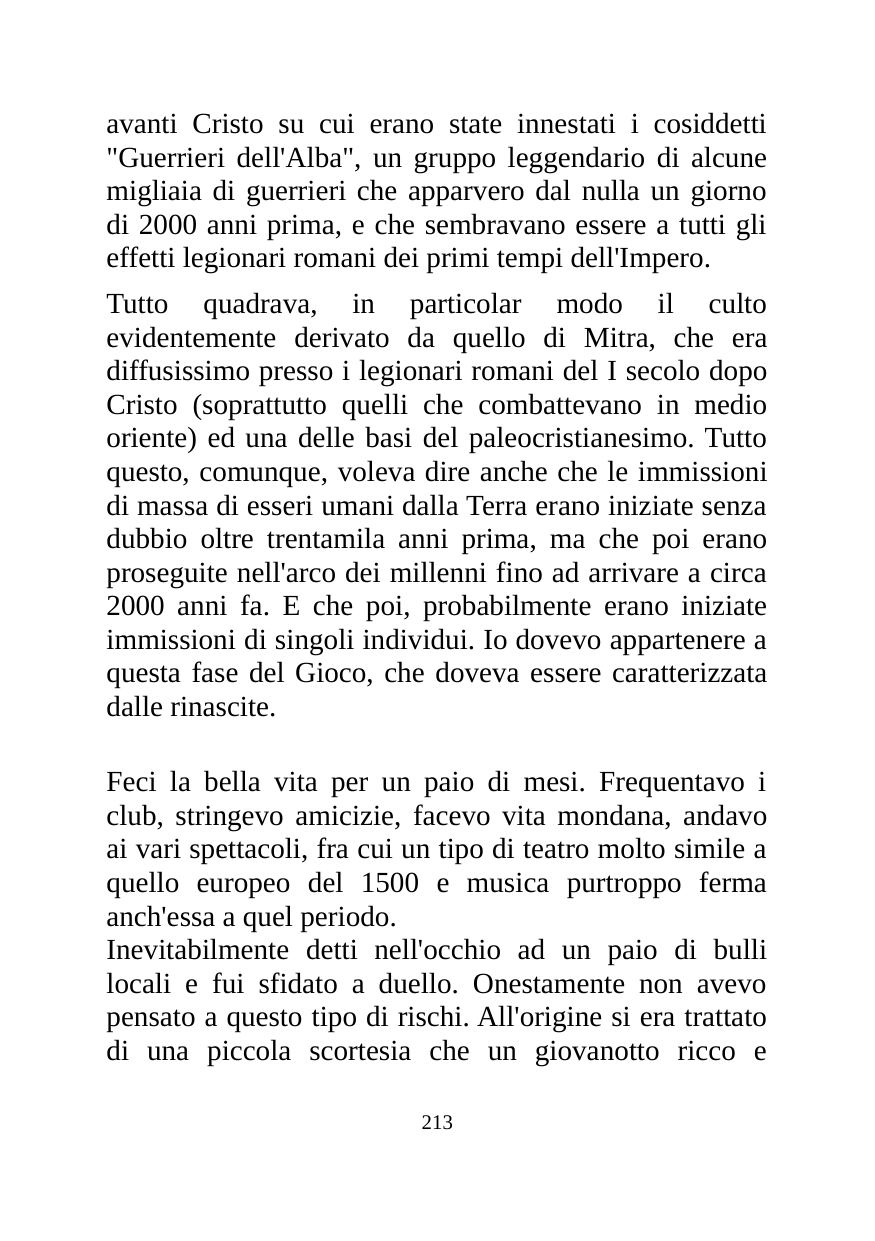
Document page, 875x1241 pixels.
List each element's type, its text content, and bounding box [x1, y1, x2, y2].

text Feci la bella vita per un paio di mesi. Frequentavo i club, stringevo amicizie, facevo vita mondana, andavo ai vari spettacoli, fra cui un tipo di teatro molto simile a quello europeo del 1500 e musica purtroppo ferma anch'essa a quel periodo. [106, 764, 768, 932]
text Inevitabilmente detti nell'occhio ad un paio di bulli locali e fui sfidato a duello. Onestamente non avevo pensato a questo tipo di rischi. All'origine si era trattato di una piccola scortesia che un giovanotto ricco e [106, 932, 768, 1066]
text avanti Cristo su cui erano state innestati i cosiddetti "Guerrieri dell'Alba", un gruppo leggendario di alcune migliaia di guerrieri che apparvero dal nulla un giorno di 2000 anni prima, e che sembravano essere a tutti gli effetti legionari romani dei primi tempi dell'Impero. [106, 106, 768, 274]
text Tutto quadrava, in particolar modo il culto evidentemente derivato da quello di Mitra, che era diffusissimo presso i legionari romani del I secolo dopo Cristo (soprattutto quelli che combattevano in medio oriente) ed una delle basi del paleocristianesimo. Tutto questo, comunque, voleva dire anche che le immissioni di massa di esseri umani dalla Terra erano iniziate senza dubbio oltre trentamila anni prima, ma che poi erano proseguite nell'arco dei millenni fino ad arrivare a circa 2000 anni fa. E che poi, probabilmente erano iniziate immissioni di singoli individui. Io dovevo appartenere a questa fase del Gioco, che doveva essere caratterizzata dalle rinascite. [106, 286, 768, 722]
